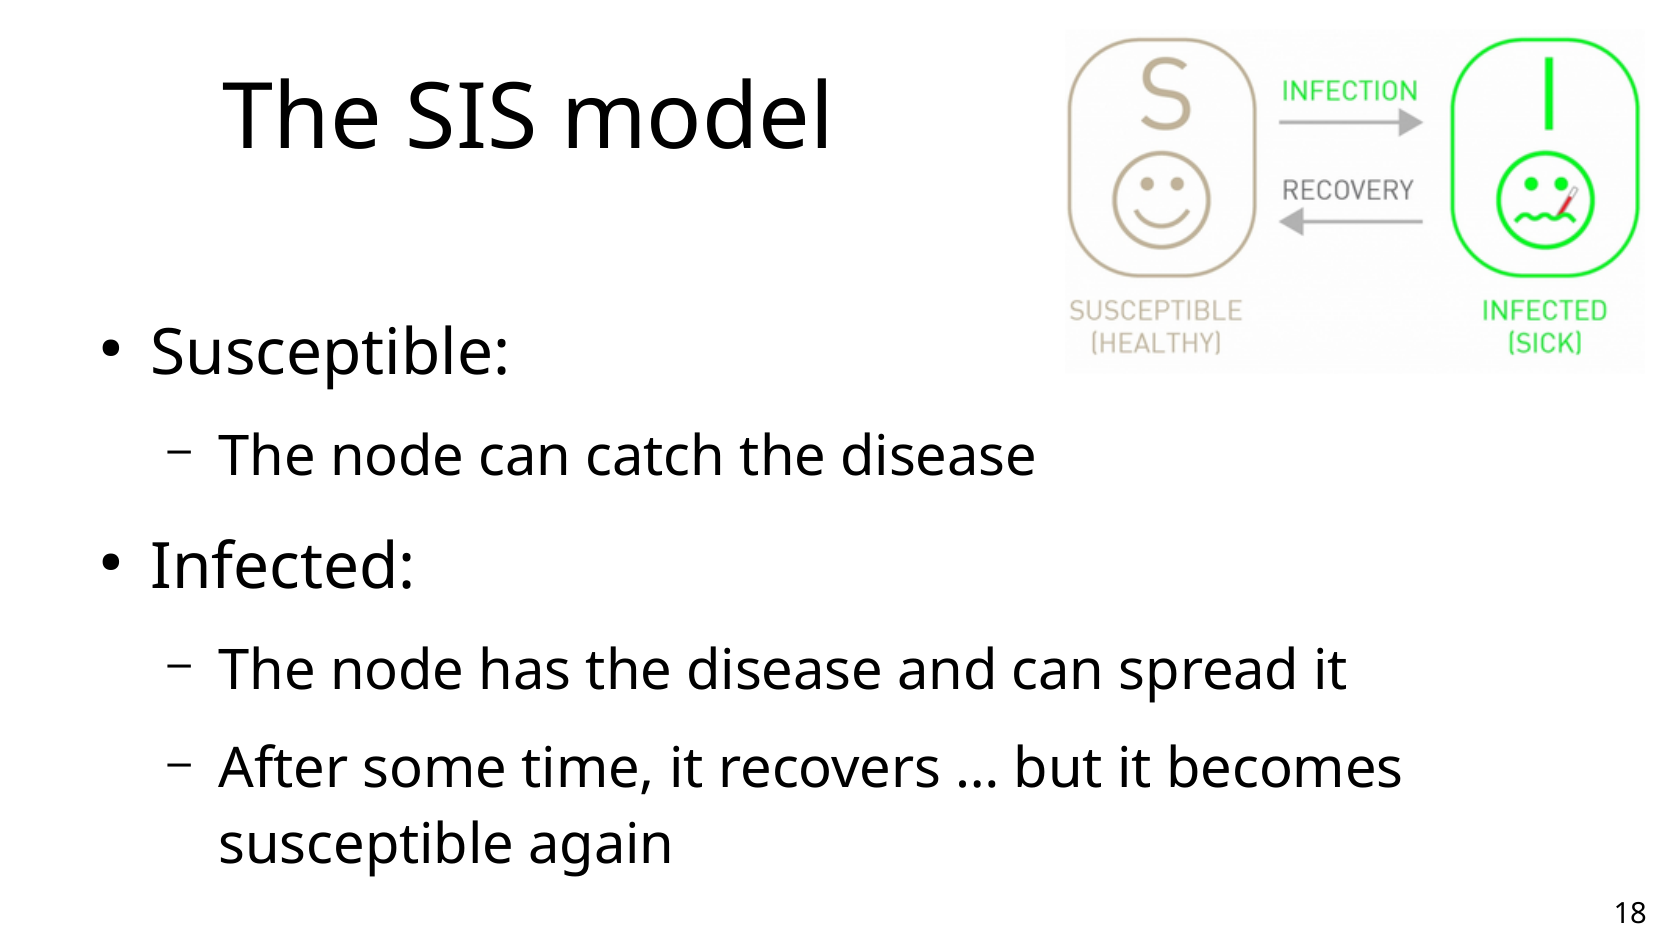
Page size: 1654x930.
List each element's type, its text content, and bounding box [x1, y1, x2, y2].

picture [1065, 29, 1645, 374]
list Susceptible: The node can catch the disease Infected: The node has the disease and can spread it After some time, it recovers … but it becomes susceptible again [82, 306, 1571, 888]
title The SIS model [82, 1, 976, 225]
